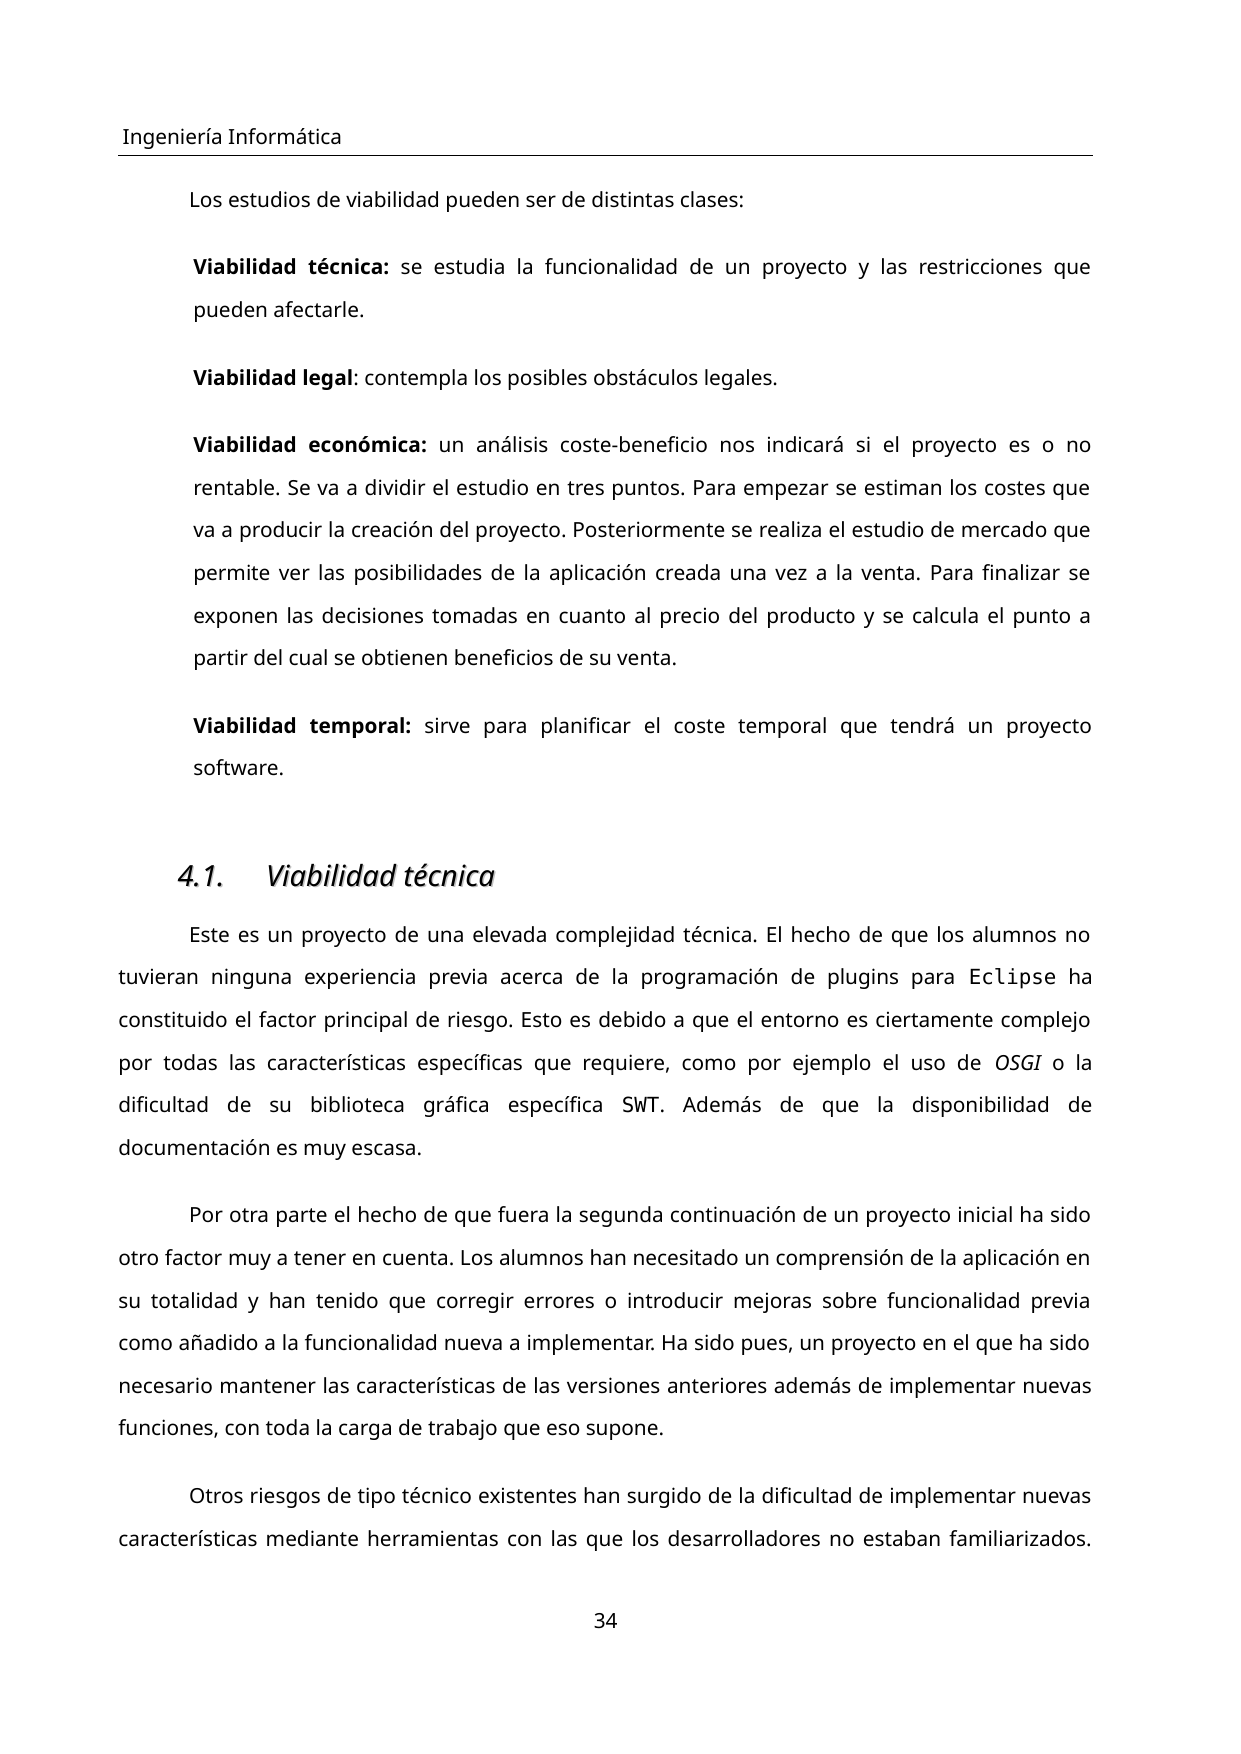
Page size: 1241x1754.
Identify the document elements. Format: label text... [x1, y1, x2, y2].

list Viabilidad temporal: sirve para planificar el coste temporal que tendrá un proyecto software. [156, 711, 1093, 782]
text Otros riesgos de tipo técnico existentes han surgido de la dificultad de implementar nuevas características mediante herramientas con las que los desarrolladores no estaban familiarizados. [118, 1481, 1093, 1552]
list Viabilidad económica: un análisis coste-beneficio nos indicará si el proyecto es o no rentable. Se va a dividir el estudio en tres puntos. Para empezar se estiman los costes que va a producir la creación del proyecto. Posteriormente se realiza el estudio de mercado que permite ver las posibilidades de la aplicación creada una vez a la venta. Para finalizar se exponen las decisiones tomadas en cuanto al precio del producto y se calcula el punto a partir del cual se obtienen beneficios de su venta. [156, 430, 1093, 672]
text Los estudios de viabilidad pueden ser de distintas clases: [118, 185, 1093, 213]
list Viabilidad técnica: se estudia la funcionalidad de un proyecto y las restricciones que pueden afectarle. [156, 252, 1093, 323]
list Viabilidad legal: contempla los posibles obstáculos legales. [156, 363, 1093, 391]
text Por otra parte el hecho de que fuera la segunda continuación de un proyecto inicial ha sido otro factor muy a tener en cuenta. Los alumnos han necesitado un comprensión de la aplicación en su totalidad y han tenido que corregir errores o introducir mejoras sobre funcionalidad previa como añadido a la funcionalidad nueva a implementar. Ha sido pues, un proyecto en el que ha sido necesario mantener las características de las versiones anteriores además de implementar nuevas funciones, con toda la carga de trabajo que eso supone. [118, 1201, 1093, 1442]
text Este es un proyecto de una elevada complejidad técnica. El hecho de que los alumnos no tuvieran ninguna experiencia previa acerca de la programación de plugins para Eclipse ha constituido el factor principal de riesgo. Esto es debido a que el entorno es ciertamente complejo por todas las características específicas que requiere, como por ejemplo el uso de OSGI o la dificultad de su biblioteca gráfica específica SWT. Además de que la disponibilidad de documentación es muy escasa. [118, 920, 1093, 1161]
subtitle Viabilidad técnica [177, 855, 1093, 895]
